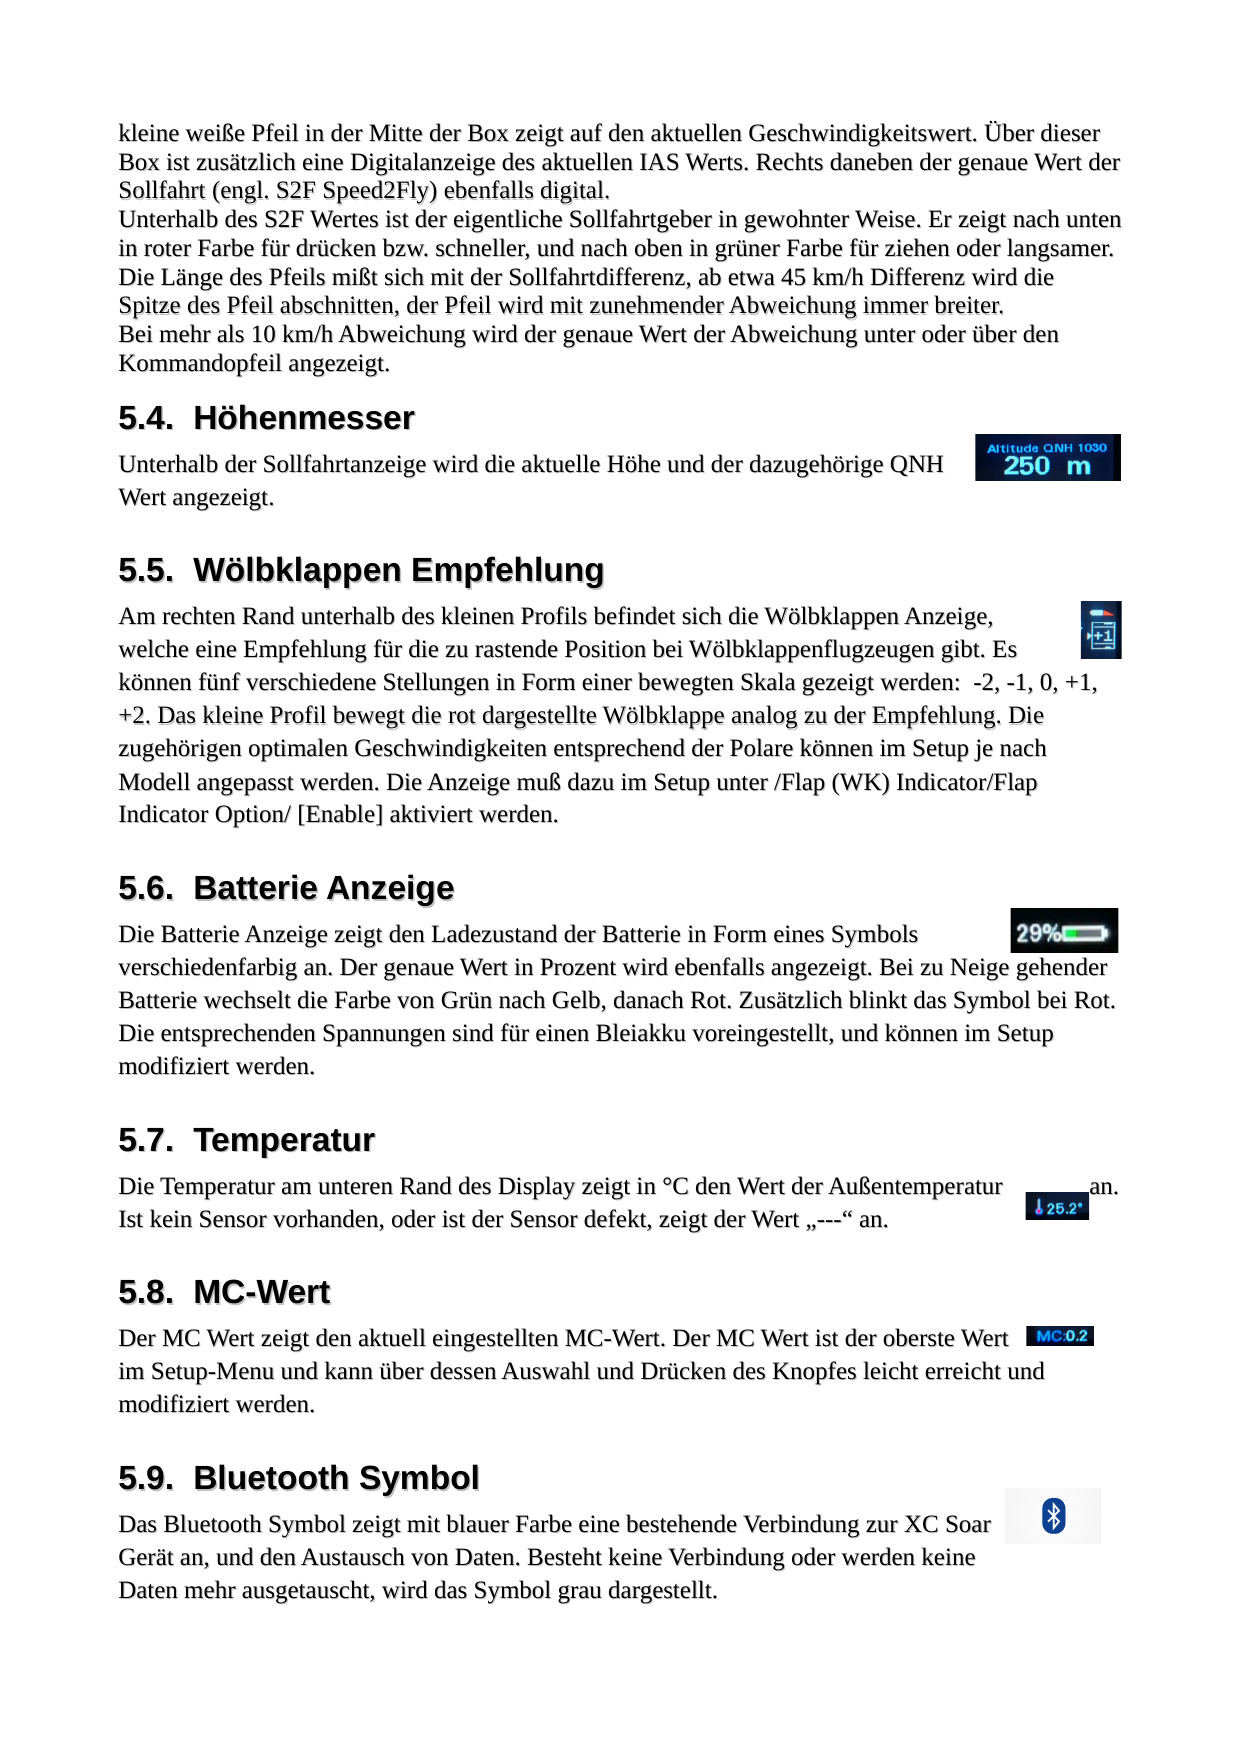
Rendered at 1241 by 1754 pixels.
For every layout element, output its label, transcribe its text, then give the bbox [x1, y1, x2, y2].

picture [1026, 1326, 1094, 1346]
picture [1010, 908, 1119, 953]
picture [1025, 1192, 1090, 1220]
text Unterhalb des S2F Wertes ist der eigentliche Sollfahrtgeber in gewohnter Weise. Er zeigt nach unten in roter Farbe für drücken bzw. schneller, und nach oben in grüner Farbe für ziehen oder langsamer. Die Länge des Pfeils mißt sich mit der Sollfahrtdifferenz, ab etwa 45 km/h Differenz wird die Spitze des Pfeil abschnitten, der Pfeil wird mit zunehmender Abweichung immer breiter. [118, 204, 1122, 319]
picture [975, 434, 1121, 481]
text Das Bluetooth Symbol zeigt mit blauer Farbe eine bestehende Verbindung zur XC Soar Gerät an, und den Austausch von Daten. Besteht keine Verbindung oder werden keine Daten mehr ausgetauscht, wird das Symbol grau dargestellt. [118, 1509, 1122, 1604]
text Bei mehr als 10 km/h Abweichung wird der genaue Wert der Abweichung unter oder über den Kommandopfeil angezeigt. [118, 319, 1122, 377]
text Die Temperatur am unteren Rand des Display zeigt in °C den Wert der Außentemperatur an. Ist kein Sensor vorhanden, oder ist der Sensor defekt, zeigt der Wert „---“ an. [118, 1171, 1122, 1233]
subtitle Bluetooth Symbol [118, 1458, 1122, 1497]
subtitle Wölbklappen Empfehlung [118, 550, 1122, 589]
subtitle Temperatur [118, 1120, 1122, 1158]
text Am rechten Rand unterhalb des kleinen Profils befindet sich die Wölbklappen Anzeige, welche eine Empfehlung für die zu rastende Position bei Wölbklappenflugzeugen gibt. Es können fünf verschiedene Stellungen in Form einer bewegten Skala gezeigt werden: -2, -1, 0, +1, +2. Das kleine Profil bewegt die rot dargestellte Wölbklappe analog zu der Empfehlung. Die zugehörigen optimalen Geschwindigkeiten entsprechend der Polare können im Setup je nach Modell angepasst werden. Die Anzeige muß dazu im Setup unter /Flap (WK) Indicator/Flap Indicator Option/ [Enable] aktiviert werden. [118, 601, 1122, 828]
picture [1004, 1488, 1102, 1544]
subtitle Höhenmesser [118, 398, 1122, 436]
text Die Batterie Anzeige zeigt den Ladezustand der Batterie in Form eines Symbols verschiedenfarbig an. Der genaue Wert in Prozent wird ebenfalls angezeigt. Bei zu Neige gehender Batterie wechselt die Farbe von Grün nach Gelb, danach Rot. Zusätzlich blinkt das Symbol bei Rot. Die entsprechenden Spannungen sind für einen Bleiakku voreingestellt, und können im Setup modifiziert werden. [118, 919, 1122, 1080]
text kleine weiße Pfeil in der Mitte der Box zeigt auf den aktuellen Geschwindigkeitswert. Über dieser Box ist zusätzlich eine Digitalanzeige des aktuellen IAS Werts. Rechts daneben der genaue Wert der Sollfahrt (engl. S2F Speed2Fly) ebenfalls digital. [118, 118, 1122, 204]
picture [1080, 601, 1122, 659]
subtitle Batterie Anzeige [118, 868, 1122, 907]
text Unterhalb der Sollfahrtanzeige wird die aktuelle Höhe und der dazugehörige QNH Wert angezeigt. [118, 449, 1122, 511]
text Der MC Wert zeigt den aktuell eingestellten MC-Wert. Der MC Wert ist der oberste Wert im Setup-Menu und kann über dessen Auswahl und Drücken des Knopfes leicht erreicht und modifiziert werden. [118, 1323, 1122, 1418]
subtitle MC-Wert [118, 1272, 1122, 1311]
